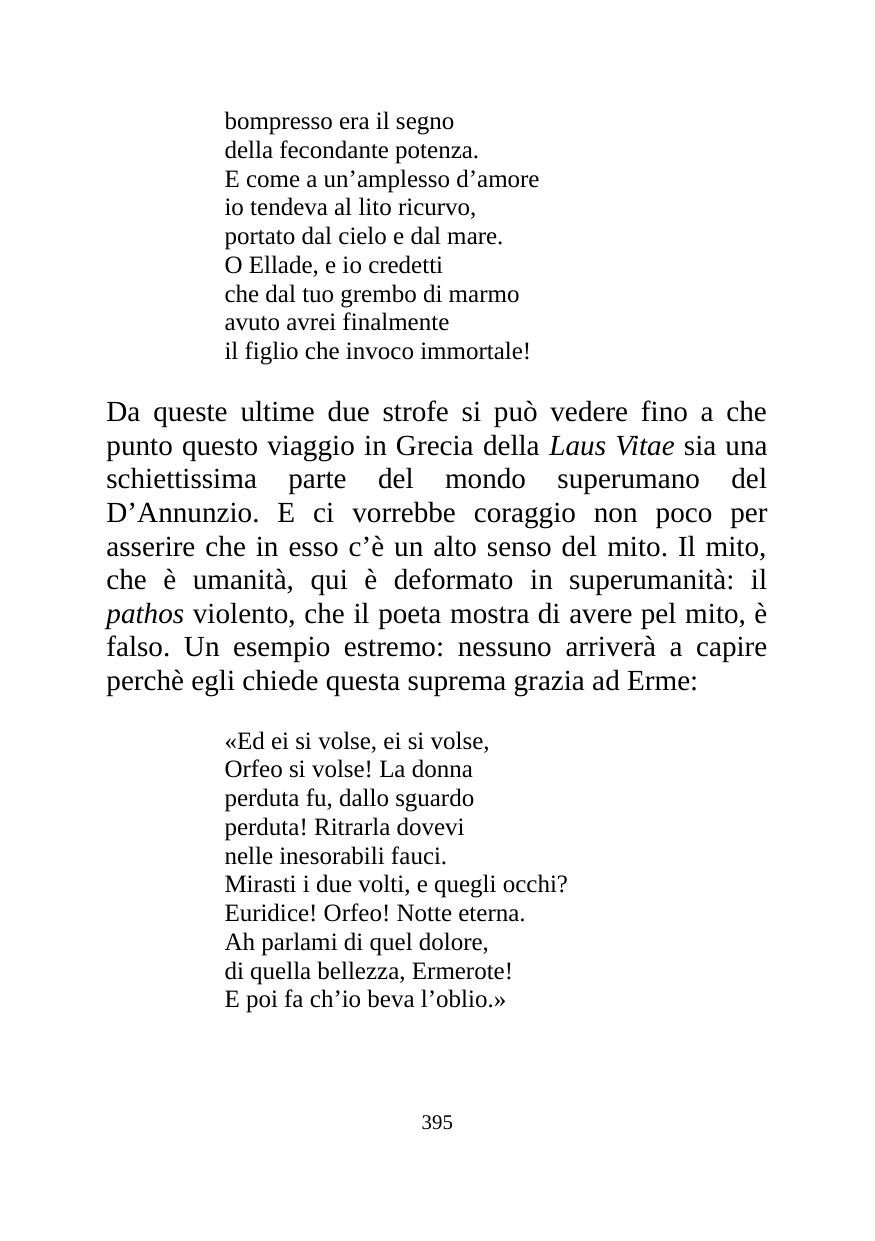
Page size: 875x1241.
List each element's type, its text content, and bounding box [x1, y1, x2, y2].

text bompresso era il segno della fecondante potenza. E come a un’amplesso d’amore io tendeva al lito ricurvo, portato dal cielo e dal mare. O Ellade, e io credetti che dal tuo grembo di marmo avuto avrei finalmente il figlio che invoco immortale! [224, 106, 768, 365]
text «Ed ei si volse, ei si volse, Orfeo si volse! La donna perduta fu, dallo sguardo perduta! Ritrarla dovevi nelle inesorabili fauci. Mirasti i due volti, e quegli occhi? Euridice! Orfeo! Notte eterna. Ah parlami di quel dolore, di quella bellezza, Ermerote! E poi fa ch’io beva l’oblio.» [224, 726, 768, 1013]
text Da queste ultime due strofe si può vedere fino a che punto questo viaggio in Grecia della Laus Vitae sia una schiettissima parte del mondo superumano del D’Annunzio. E ci vorrebbe coraggio non poco per asserire che in esso c’è un alto senso del mito. Il mito, che è umanità, qui è deformato in superumanità: il pathos violento, che il poeta mostra di avere pel mito, è falso. Un esempio estremo: nessuno arriverà a capire perchè egli chiede questa suprema grazia ad Erme: [106, 394, 768, 696]
